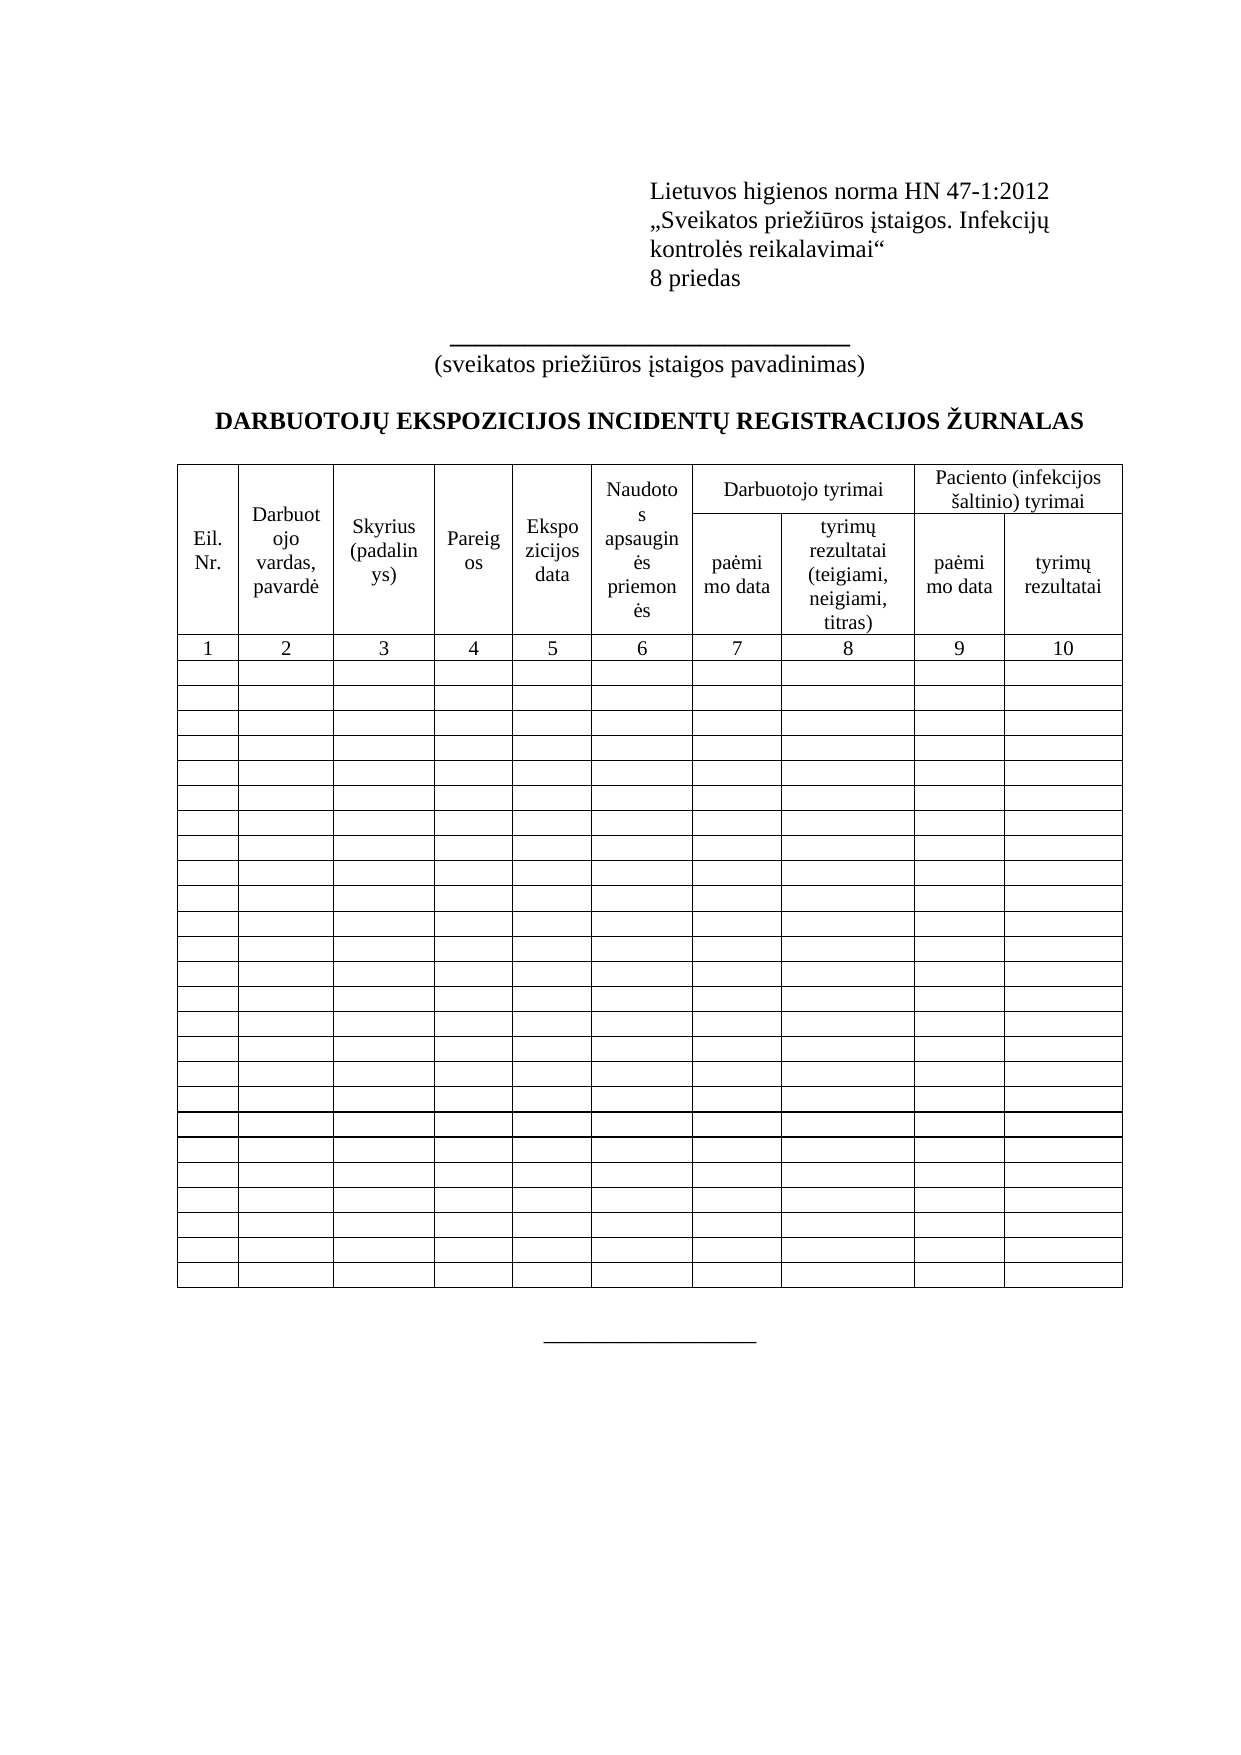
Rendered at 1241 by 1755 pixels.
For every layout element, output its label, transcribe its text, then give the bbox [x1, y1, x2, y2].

table_cell [693, 761, 781, 785]
table_cell [592, 1213, 692, 1237]
table_cell [592, 661, 692, 684]
table_cell [334, 1163, 434, 1187]
table_cell [513, 661, 591, 684]
table_cell [178, 1062, 238, 1086]
table_cell [178, 711, 238, 735]
table_cell [1005, 1138, 1122, 1162]
table_cell [1005, 1163, 1122, 1187]
table_cell 5 [513, 635, 591, 659]
table_cell [592, 912, 692, 936]
table_cell [334, 886, 434, 911]
table_cell [592, 686, 692, 710]
table_cell [513, 987, 591, 1011]
table_cell [592, 761, 692, 785]
table_cell [513, 811, 591, 835]
table_cell [435, 1113, 512, 1136]
table_cell [435, 1163, 512, 1187]
table_cell [782, 1263, 914, 1287]
table_cell [915, 1238, 1004, 1262]
table_cell [334, 861, 434, 885]
table_cell [782, 1012, 914, 1036]
table_cell [1005, 1213, 1122, 1237]
table_cell [334, 1238, 434, 1262]
table_header Skyrius (padalinys) [334, 465, 434, 634]
table_cell [334, 1188, 434, 1212]
table_cell [782, 1238, 914, 1262]
table_cell [693, 1062, 781, 1086]
table_cell [513, 736, 591, 760]
table_cell [178, 1087, 238, 1111]
table_cell [592, 786, 692, 810]
table_cell [782, 886, 914, 911]
table_cell [782, 836, 914, 860]
table_cell [178, 811, 238, 835]
table_cell [435, 1087, 512, 1111]
text ________________________________ [177, 320, 1122, 349]
table_cell [1005, 987, 1122, 1011]
table_cell [239, 1037, 333, 1061]
table_cell [334, 661, 434, 684]
table_cell [693, 661, 781, 684]
table_cell [915, 861, 1004, 885]
table_cell [178, 686, 238, 710]
table_cell [239, 1138, 333, 1162]
table_cell [334, 711, 434, 735]
table_cell [693, 811, 781, 835]
table_header Paciento (infekcijos šaltinio) tyrimai [915, 465, 1122, 513]
table_cell [915, 711, 1004, 735]
table_cell [334, 761, 434, 785]
table_cell [915, 1138, 1004, 1162]
table_cell [513, 1138, 591, 1162]
table_cell [435, 1263, 512, 1287]
table_cell [592, 736, 692, 760]
table_cell [435, 937, 512, 961]
table_cell [435, 736, 512, 760]
table_cell [693, 1188, 781, 1212]
table_cell [334, 1062, 434, 1086]
table_cell [435, 987, 512, 1011]
table_cell [915, 886, 1004, 911]
table_cell [693, 1263, 781, 1287]
table_cell [435, 1138, 512, 1162]
table_cell [513, 836, 591, 860]
table_cell [592, 811, 692, 835]
table_cell [178, 786, 238, 810]
table_cell [1005, 962, 1122, 986]
table_cell [782, 1037, 914, 1061]
table_cell [239, 711, 333, 735]
table_cell [435, 1188, 512, 1212]
table_cell [693, 1113, 781, 1136]
table_cell [915, 786, 1004, 810]
table_cell [239, 912, 333, 936]
table_cell [178, 886, 238, 911]
table_cell [915, 736, 1004, 760]
table_cell [178, 736, 238, 760]
table_cell [782, 736, 914, 760]
table_cell [782, 1163, 914, 1187]
table_cell [592, 1113, 692, 1136]
table_cell [334, 1138, 434, 1162]
table_cell [915, 1062, 1004, 1086]
table_cell [782, 686, 914, 710]
table_cell [592, 1037, 692, 1061]
table_cell [239, 1263, 333, 1287]
table_cell [239, 1163, 333, 1187]
text Lietuvos higienos norma HN 47-1:2012 [649, 176, 1122, 205]
table_cell [693, 912, 781, 936]
table_cell [915, 937, 1004, 961]
table_cell [513, 1163, 591, 1187]
table_cell [435, 912, 512, 936]
table_cell [513, 1238, 591, 1262]
table_cell [592, 937, 692, 961]
table_cell [693, 962, 781, 986]
table_cell [334, 1213, 434, 1237]
table_cell [592, 1238, 692, 1262]
table_cell [782, 761, 914, 785]
table_cell [334, 1113, 434, 1136]
table_cell [782, 861, 914, 885]
table_cell [915, 1113, 1004, 1136]
table_cell [693, 711, 781, 735]
table_cell [592, 1138, 692, 1162]
table_cell [334, 686, 434, 710]
table_cell [178, 1012, 238, 1036]
table_cell [435, 811, 512, 835]
table_cell [435, 1062, 512, 1086]
table_cell [239, 1062, 333, 1086]
table_cell [178, 937, 238, 961]
table_cell [1005, 1238, 1122, 1262]
table_cell [435, 1213, 512, 1237]
table_cell [178, 836, 238, 860]
table_cell paėmimo data [915, 514, 1004, 634]
table_cell [334, 836, 434, 860]
table_cell [239, 661, 333, 684]
table_cell [915, 912, 1004, 936]
table_cell 6 [592, 635, 692, 659]
table_cell [513, 1263, 591, 1287]
table_cell [1005, 761, 1122, 785]
table_cell [334, 1087, 434, 1111]
table_cell [915, 1087, 1004, 1111]
table_cell [782, 937, 914, 961]
table_cell [592, 1188, 692, 1212]
table_cell [1005, 1012, 1122, 1036]
table_cell [435, 861, 512, 885]
table_cell [693, 786, 781, 810]
table_cell [513, 962, 591, 986]
table_cell [693, 1138, 781, 1162]
table_cell [239, 836, 333, 860]
table_cell [592, 861, 692, 885]
table_cell 7 [693, 635, 781, 659]
table_cell [1005, 912, 1122, 936]
table_cell [334, 937, 434, 961]
table_cell [782, 962, 914, 986]
table_cell [513, 1188, 591, 1212]
table_cell [693, 937, 781, 961]
table_header Naudotos apsauginės priemonės [592, 465, 692, 634]
table_cell [1005, 836, 1122, 860]
table_cell [592, 1087, 692, 1111]
table_header Darbuotojo tyrimai [693, 465, 914, 513]
table_cell [178, 1238, 238, 1262]
table_cell tyrimų rezultatai [1005, 514, 1122, 634]
table_cell [693, 1238, 781, 1262]
table_cell [915, 962, 1004, 986]
table_cell [782, 1062, 914, 1086]
table_cell [592, 987, 692, 1011]
table_cell [592, 711, 692, 735]
table_cell [178, 1163, 238, 1187]
table_cell [915, 661, 1004, 684]
table_cell [915, 1012, 1004, 1036]
table_cell [239, 1188, 333, 1212]
table_cell 3 [334, 635, 434, 659]
table_cell [435, 761, 512, 785]
table_cell [239, 1012, 333, 1036]
table_cell [239, 861, 333, 885]
table_cell [782, 1087, 914, 1111]
table_cell [513, 1062, 591, 1086]
table_cell [239, 811, 333, 835]
table_cell [178, 1188, 238, 1212]
table_cell [1005, 937, 1122, 961]
table_cell [178, 661, 238, 684]
table_cell [915, 987, 1004, 1011]
table_cell [435, 686, 512, 710]
table_cell [693, 736, 781, 760]
table_cell [915, 1213, 1004, 1237]
table_cell [693, 1213, 781, 1237]
table_cell [915, 836, 1004, 860]
table_cell 4 [435, 635, 512, 659]
table_cell [513, 1213, 591, 1237]
table_cell 9 [915, 635, 1004, 659]
table_cell [239, 736, 333, 760]
table_cell [1005, 686, 1122, 710]
table_header Eil. Nr. [178, 465, 238, 634]
table_cell [239, 962, 333, 986]
table_cell paėmimo data [693, 514, 781, 634]
table_cell [513, 711, 591, 735]
table_cell [178, 1138, 238, 1162]
table_cell [435, 962, 512, 986]
table_cell [513, 937, 591, 961]
text DARBUOTOJŲ EKSPOZICIJOS INCIDENTŲ registracijos žurnalAS [177, 406, 1122, 435]
table_cell [334, 987, 434, 1011]
table_cell [592, 1263, 692, 1287]
table_cell [334, 811, 434, 835]
table_cell [239, 761, 333, 785]
table_cell [435, 1238, 512, 1262]
table_cell [782, 987, 914, 1011]
table_cell [513, 1113, 591, 1136]
table_cell [239, 937, 333, 961]
table_cell [782, 1113, 914, 1136]
table_cell [178, 761, 238, 785]
table_cell [334, 1012, 434, 1036]
table_cell [435, 711, 512, 735]
table_cell [1005, 786, 1122, 810]
table_cell [1005, 736, 1122, 760]
table_cell [178, 912, 238, 936]
table_cell [239, 987, 333, 1011]
table_cell [1005, 1263, 1122, 1287]
table_cell [782, 1213, 914, 1237]
table_cell [782, 786, 914, 810]
table_cell [178, 1113, 238, 1136]
text (sveikatos priežiūros įstaigos pavadinimas) [177, 349, 1122, 378]
table_cell [693, 686, 781, 710]
table_cell [592, 1163, 692, 1187]
table_cell [1005, 886, 1122, 911]
table_cell [1005, 1037, 1122, 1061]
table_cell 8 [782, 635, 914, 659]
table_cell [435, 661, 512, 684]
table_cell [435, 786, 512, 810]
table_header Darbuotojo vardas, pavardė [239, 465, 333, 634]
table_cell [239, 886, 333, 911]
table_cell [915, 761, 1004, 785]
table_cell [693, 1037, 781, 1061]
table_cell [513, 886, 591, 911]
table_cell [178, 1263, 238, 1287]
text 8 priedas [649, 263, 1122, 291]
table_cell 2 [239, 635, 333, 659]
table_cell [592, 836, 692, 860]
table_cell [693, 1012, 781, 1036]
table_cell [1005, 1062, 1122, 1086]
table_cell [178, 1037, 238, 1061]
table_cell [782, 1138, 914, 1162]
table_cell [435, 836, 512, 860]
table_cell [782, 661, 914, 684]
table_cell [178, 861, 238, 885]
table_cell [693, 1163, 781, 1187]
table_cell [1005, 861, 1122, 885]
table_cell [915, 1188, 1004, 1212]
table_cell [1005, 1087, 1122, 1111]
table_cell [592, 1062, 692, 1086]
table_cell [178, 962, 238, 986]
table_cell tyrimų rezultatai (teigiami, neigiami, titras) [782, 514, 914, 634]
table_cell [334, 962, 434, 986]
table_cell [513, 912, 591, 936]
table_cell [1005, 711, 1122, 735]
text _________________ [177, 1317, 1122, 1346]
table_cell [239, 786, 333, 810]
table_cell [915, 1263, 1004, 1287]
table_cell [1005, 1188, 1122, 1212]
table_cell [239, 1087, 333, 1111]
table_cell [513, 1012, 591, 1036]
table_cell [693, 1087, 781, 1111]
table_cell [693, 836, 781, 860]
table_cell [178, 1213, 238, 1237]
table_cell [915, 686, 1004, 710]
table_cell [178, 987, 238, 1011]
table_cell [782, 711, 914, 735]
table_cell [693, 861, 781, 885]
table_cell [1005, 1113, 1122, 1136]
table_cell [435, 1012, 512, 1036]
table_cell [334, 1037, 434, 1061]
table_cell [513, 786, 591, 810]
table_cell [782, 1188, 914, 1212]
table_cell [513, 861, 591, 885]
table_cell [334, 786, 434, 810]
table_cell [435, 1037, 512, 1061]
table_cell [239, 1213, 333, 1237]
table_cell [239, 686, 333, 710]
table_cell [513, 1087, 591, 1111]
table_cell [915, 811, 1004, 835]
table_cell [334, 1263, 434, 1287]
text kontrolės reikalavimai“ [649, 234, 1122, 263]
table_cell 10 [1005, 635, 1122, 659]
table_cell [782, 811, 914, 835]
table_cell [592, 1012, 692, 1036]
table_cell [915, 1163, 1004, 1187]
table_cell [782, 912, 914, 936]
table_header Ekspozicijos data [513, 465, 591, 634]
table_cell [239, 1113, 333, 1136]
table_cell [239, 1238, 333, 1262]
table_cell [693, 886, 781, 911]
table_cell [513, 761, 591, 785]
table_header Pareigos [435, 465, 512, 634]
table_cell [915, 1037, 1004, 1061]
table_cell [513, 1037, 591, 1061]
table_cell 1 [178, 635, 238, 659]
table_cell [1005, 811, 1122, 835]
text „Sveikatos priežiūros įstaigos. Infekcijų [649, 205, 1122, 234]
table_cell [435, 886, 512, 911]
table_cell [1005, 661, 1122, 684]
table_cell [693, 987, 781, 1011]
table_cell [592, 886, 692, 911]
table_cell [513, 686, 591, 710]
table_cell [334, 912, 434, 936]
table_cell [334, 736, 434, 760]
table_cell [592, 962, 692, 986]
